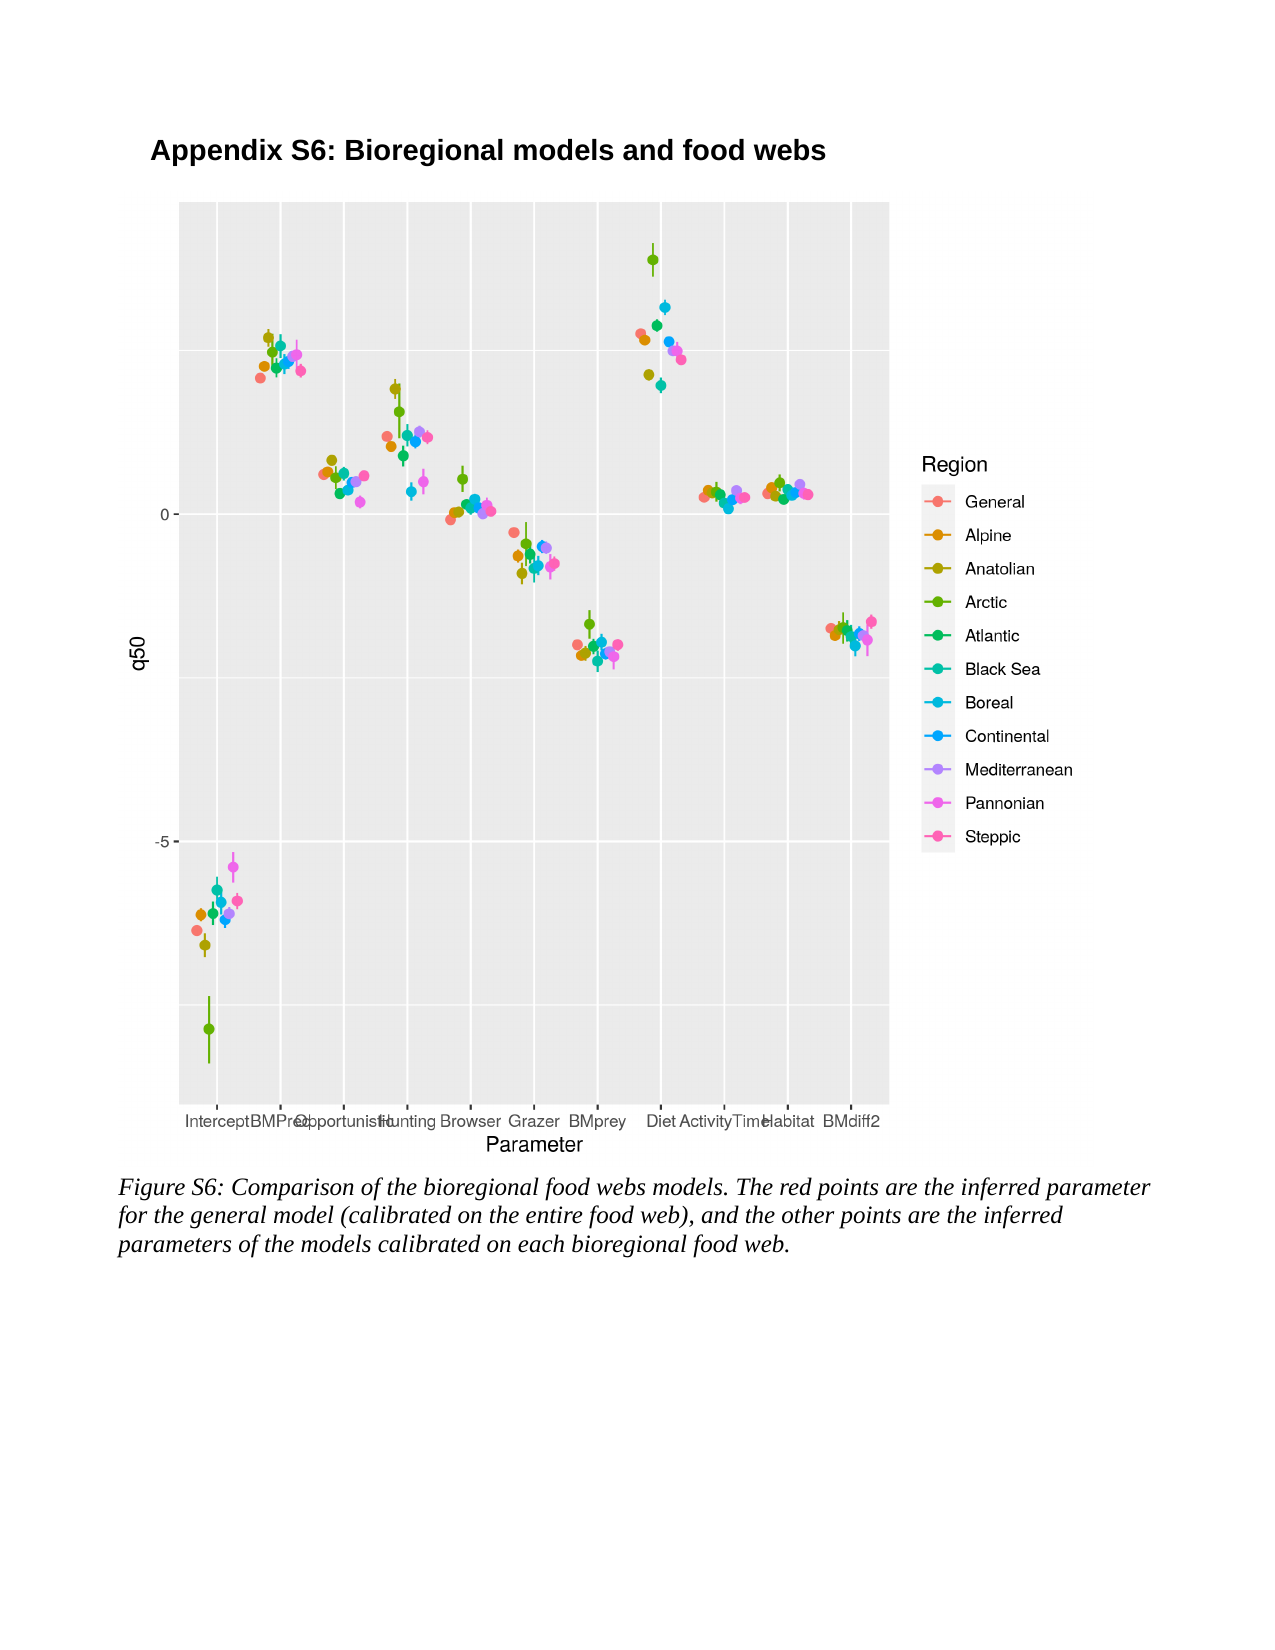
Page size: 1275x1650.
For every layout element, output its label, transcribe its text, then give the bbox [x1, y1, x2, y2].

subtitle Appendix S6: Bioregional models and food webs [150, 133, 1125, 166]
text Figure S6: Comparison of the bioregional food webs models. The red points are the inferred parameter for the general model (calibrated on the entire food web), and the other points are the inferred parameters of the models calibrated on each bioregional food web. [118, 1167, 1157, 1258]
picture [118, 191, 1094, 1167]
